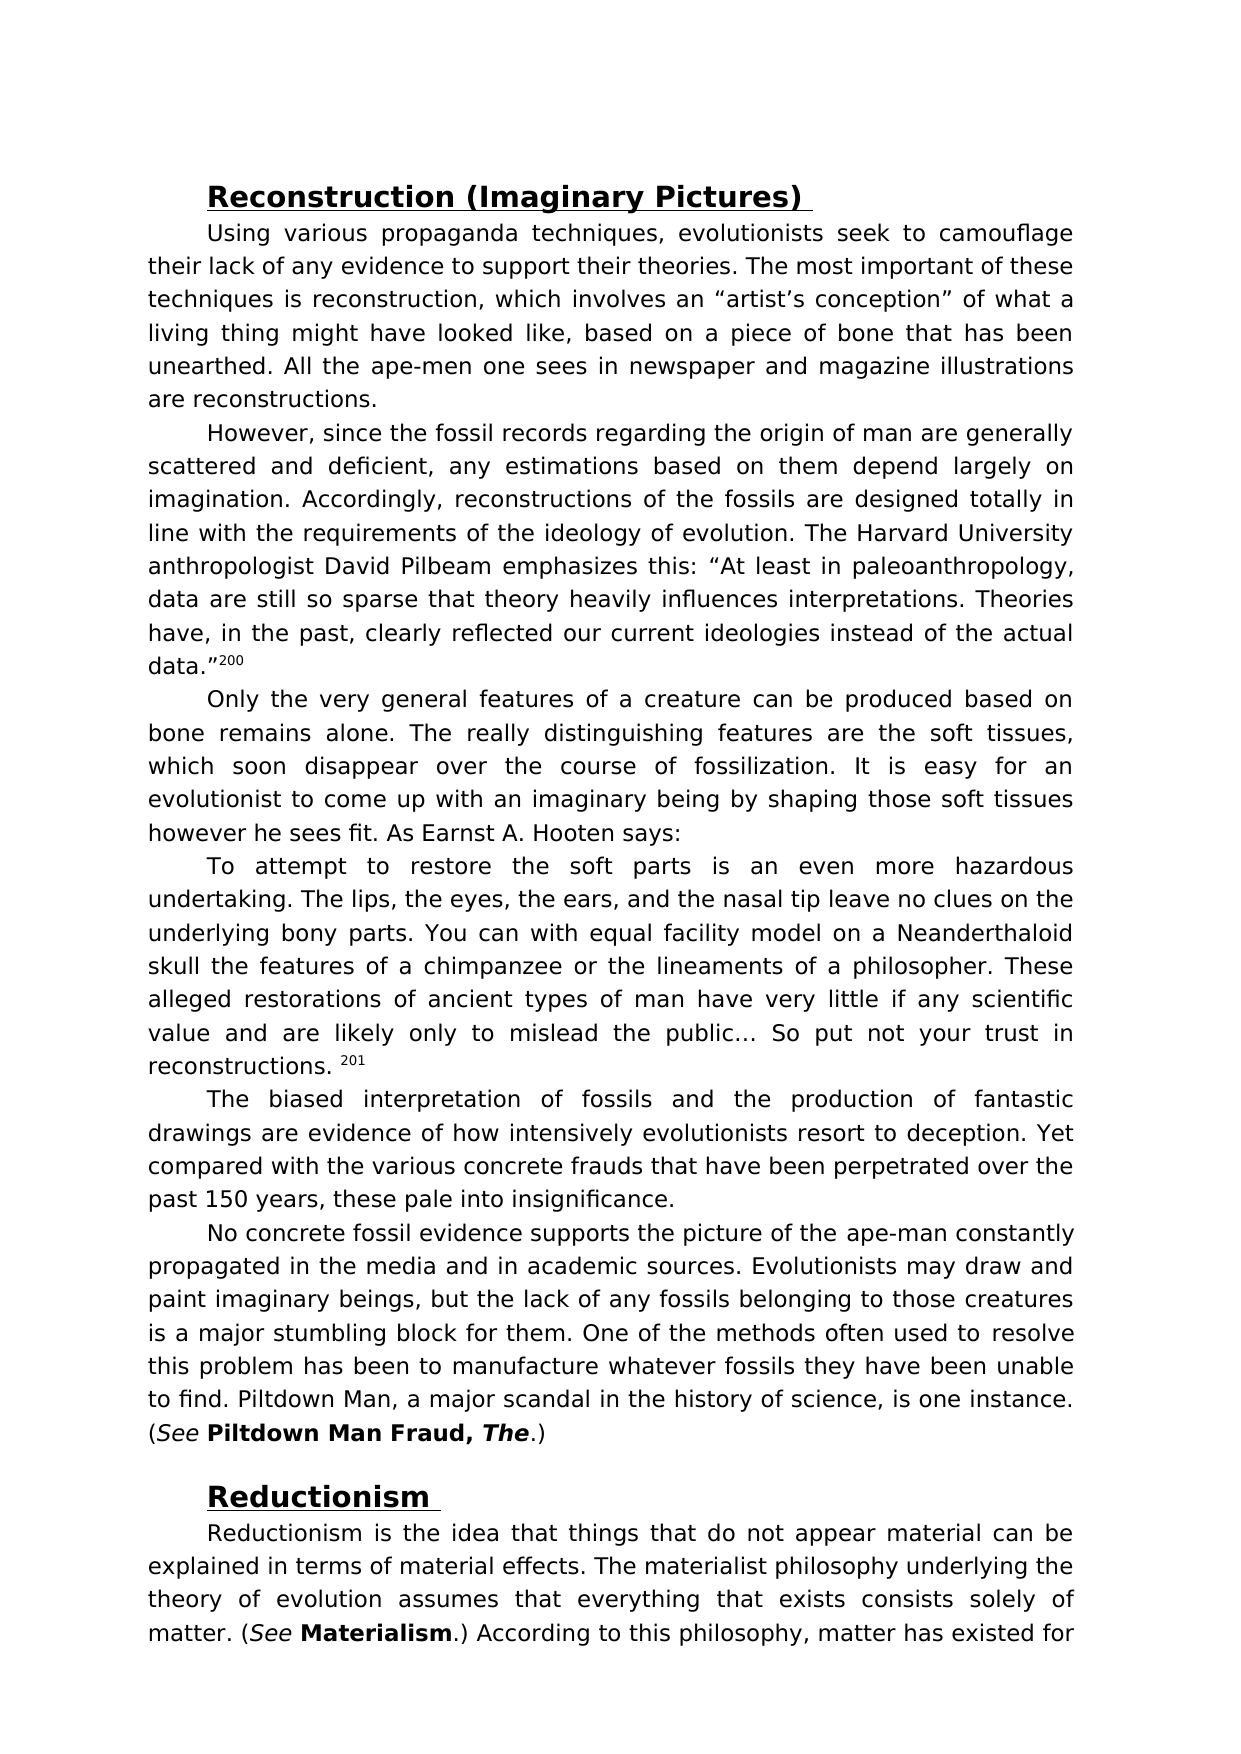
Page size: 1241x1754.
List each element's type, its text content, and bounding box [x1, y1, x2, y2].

text However, since the fossil records regarding the origin of man are generally scattered and deficient, any estimations based on them depend largely on imagination. Accordingly, reconstructions of the fossils are designed totally in line with the requirements of the ideology of evolution. The Harvard University anthropologist David Pilbeam emphasizes this: “At least in paleoanthropology, data are still so sparse that theory heavily influences interpretations. Theories have, in the past, clearly reflected our current ideologies instead of the actual data.” [148, 414, 1075, 681]
text No concrete fossil evidence supports the picture of the ape-man constantly propagated in the media and in academic sources. Evolutionists may draw and paint imaginary beings, but the lack of any fossils belonging to those creatures is a major stumbling block for them. One of the methods often used to resolve this problem has been to manufacture whatever fossils they have been unable to find. Piltdown Man, a major scandal in the history of science, is one instance. (See Piltdown Man Fraud, The.) [148, 1214, 1075, 1448]
text Reductionism [148, 1481, 1075, 1514]
text Using various propaganda techniques, evolutionists seek to camouflage their lack of any evidence to support their theories. The most important of these techniques is reconstruction, which involves an “artist’s conception” of what a living thing might have looked like, based on a piece of bone that has been unearthed. All the ape-men one sees in newspaper and magazine illustrations are reconstructions. [148, 214, 1075, 414]
text Only the very general features of a creature can be produced based on bone remains alone. The really distinguishing features are the soft tissues, which soon disappear over the course of fossilization. It is easy for an evolutionist to come up with an imaginary being by shaping those soft tissues however he sees fit. As Earnst A. Hooten says: [148, 681, 1075, 848]
text The biased interpretation of fossils and the production of fantastic drawings are evidence of how intensively evolutionists resort to deception. Yet compared with the various concrete frauds that have been perpetrated over the past 150 years, these pale into insignificance. [148, 1081, 1075, 1214]
text Reductionism is the idea that things that do not appear material can be explained in terms of material effects. The materialist philosophy underlying the theory of evolution assumes that everything that exists consists solely of matter. (See Materialism.) According to this philosophy, matter has existed for [148, 1514, 1075, 1648]
text To attempt to restore the soft parts is an even more hazardous undertaking. The lips, the eyes, the ears, and the nasal tip leave no clues on the underlying bony parts. You can with equal facility model on a Neanderthaloid skull the features of a chimpanzee or the lineaments of a philosopher. These alleged restorations of ancient types of man have very little if any scientific value and are likely only to mislead the public… So put not your trust in reconstructions. [148, 848, 1075, 1081]
text Reconstruction (Imaginary Pictures) [148, 181, 1075, 214]
